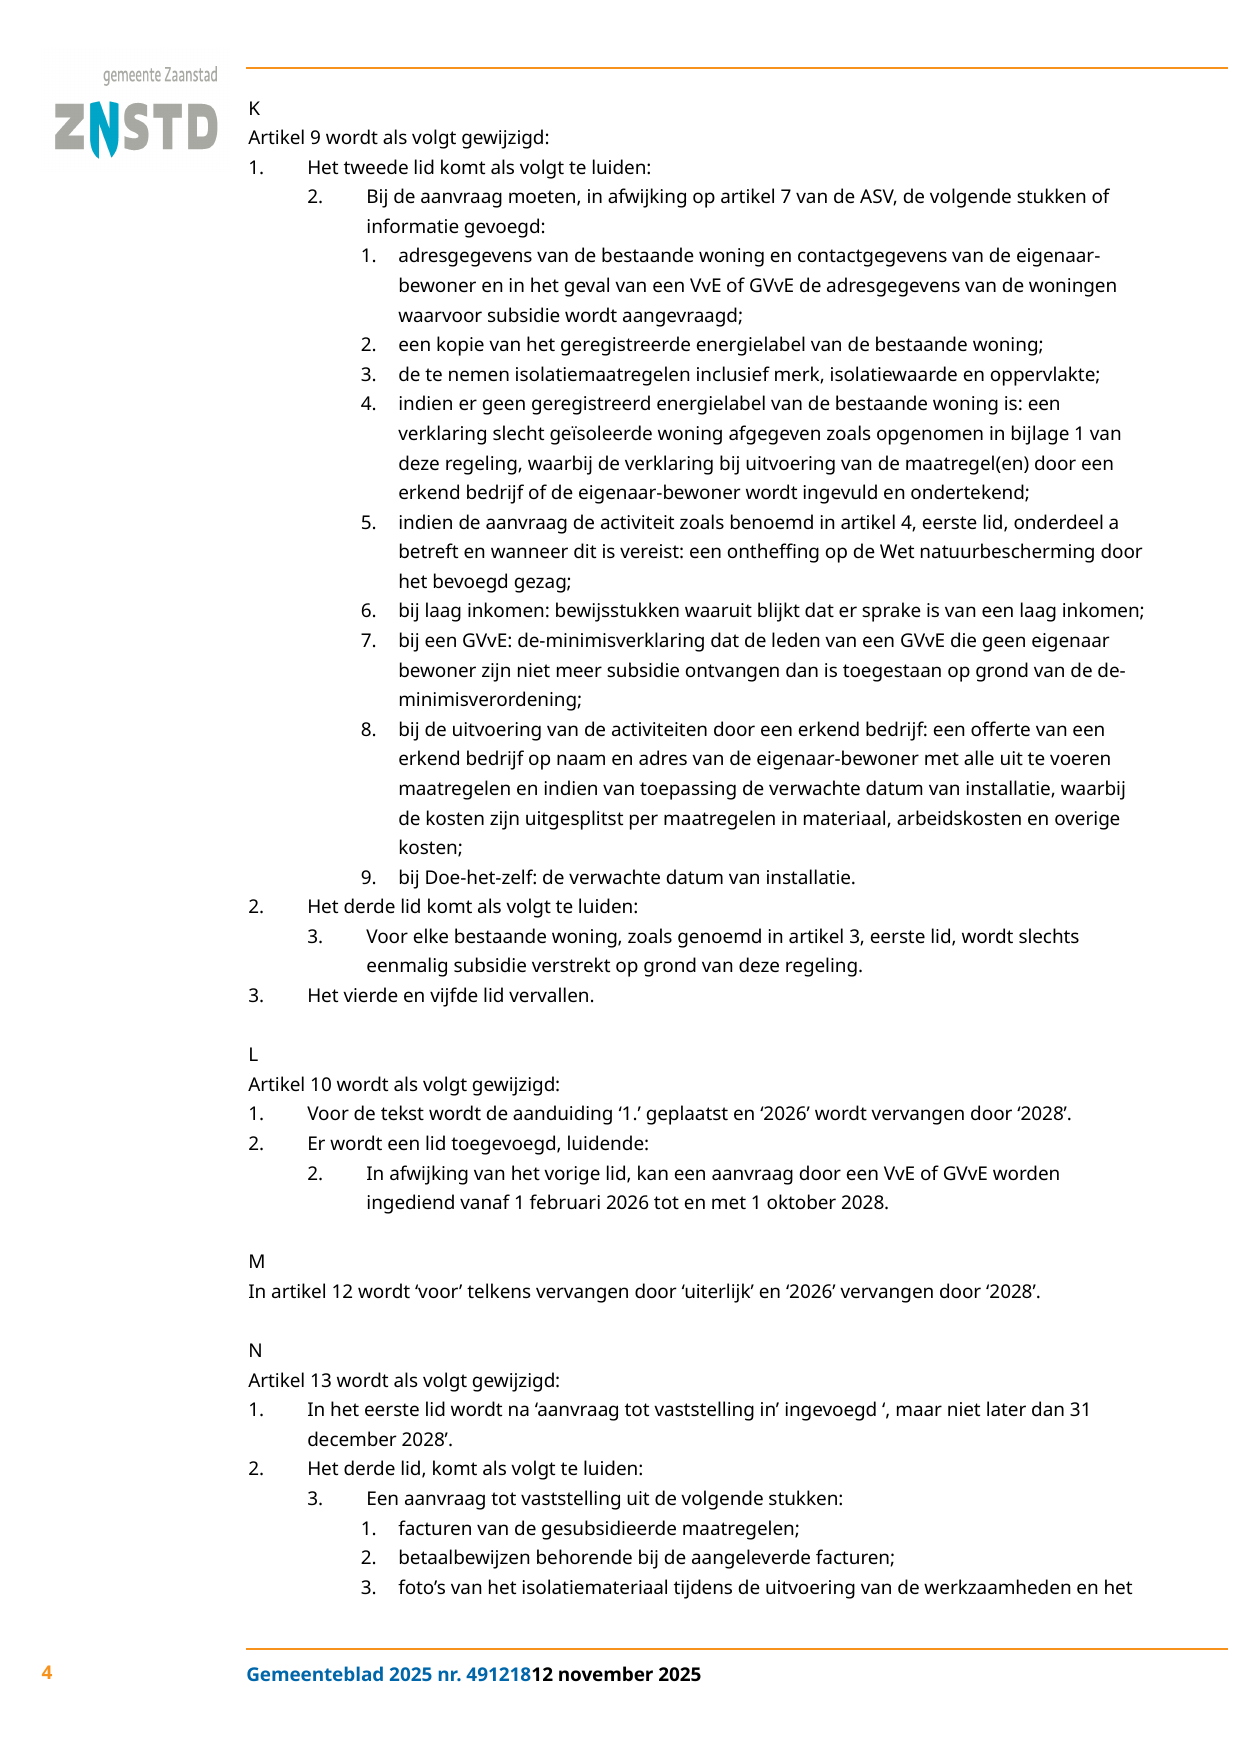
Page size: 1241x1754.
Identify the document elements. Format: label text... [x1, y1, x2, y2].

list bij Doe-het-zelf: de verwachte datum van installatie. [361, 864, 1152, 890]
text K [248, 95, 1152, 121]
list Een aanvraag tot vaststelling uit de volgende stukken: [307, 1485, 1152, 1511]
text Artikel 10 wordt als volgt gewijzigd: [248, 1071, 1152, 1097]
list indien de aanvraag de activiteit zoals benoemd in artikel 4, eerste lid, onderdeel a betreft en wanneer dit is vereist: een ontheffing op de Wet natuurbescherming door het bevoegd gezag; [361, 509, 1152, 594]
list adresgegevens van de bestaande woning en contactgegevens van de eigenaar-bewoner en in het geval van een VvE of GVvE de adresgegevens van de woningen waarvoor subsidie wordt aangevraagd; [361, 243, 1152, 328]
list de te nemen isolatiemaatregelen inclusief merk, isolatiewaarde en oppervlakte; [361, 361, 1152, 387]
list Het tweede lid komt als volgt te luiden: [248, 154, 1152, 180]
list bij de uitvoering van de activiteiten door een erkend bedrijf: een offerte van een erkend bedrijf op naam en adres van de eigenaar-bewoner met alle uit te voeren maatregelen en indien van toepassing de verwachte datum van installatie, waarbij de kosten zijn uitgesplitst per maatregelen in materiaal, arbeidskosten en overige kosten; [361, 716, 1152, 860]
list bij een GVvE: de-minimisverklaring dat de leden van een GVvE die geen eigenaar bewoner zijn niet meer subsidie ontvangen dan is toegestaan op grond van de de-minimisverordening; [361, 627, 1152, 712]
list Bij de aanvraag moeten, in afwijking op artikel 7 van de ASV, de volgende stukken of informatie gevoegd: [307, 183, 1152, 239]
list bij laag inkomen: bewijsstukken waaruit blijkt dat er sprake is van een laag inkomen; [361, 598, 1152, 623]
text M [248, 1248, 1152, 1274]
text Artikel 13 wordt als volgt gewijzigd: [248, 1367, 1152, 1393]
list Het vierde en vijfde lid vervallen. [248, 982, 1152, 1008]
list Voor de tekst wordt de aanduiding ‘1.’ geplaatst en ‘2026’ wordt vervangen door ‘2028’. [248, 1101, 1152, 1126]
list een kopie van het geregistreerde energielabel van de bestaande woning; [361, 331, 1152, 357]
text Artikel 9 wordt als volgt gewijzigd: [248, 124, 1152, 150]
list indien er geen geregistreerd energielabel van de bestaande woning is: een verklaring slecht geïsoleerde woning afgegeven zoals opgenomen in bijlage 1 van deze regeling, waarbij de verklaring bij uitvoering van de maatregel(en) door een erkend bedrijf of de eigenaar-bewoner wordt ingevuld en ondertekend; [361, 391, 1152, 505]
list In het eerste lid wordt na ‘aanvraag tot vaststelling in’ ingevoegd ‘, maar niet later dan 31 december 2028’. [248, 1396, 1152, 1452]
text L [248, 1041, 1152, 1067]
list facturen van de gesubsidieerde maatregelen; [361, 1515, 1152, 1541]
list Het derde lid, komt als volgt te luiden: [248, 1456, 1152, 1481]
list foto’s van het isolatiemateriaal tijdens de uitvoering van de werkzaamheden en het [361, 1574, 1152, 1600]
list Voor elke bestaande woning, zoals genoemd in artikel 3, eerste lid, wordt slechts eenmalig subsidie verstrekt op grond van deze regeling. [307, 923, 1152, 978]
text In artikel 12 wordt ‘voor’ telkens vervangen door ‘uiterlijk’ en ‘2026’ vervangen door ‘2028’. [248, 1278, 1152, 1304]
list Er wordt een lid toegevoegd, luidende: [248, 1130, 1152, 1156]
list betaalbewijzen behorende bij de aangeleverde facturen; [361, 1544, 1152, 1570]
text N [248, 1337, 1152, 1363]
list Het derde lid komt als volgt te luiden: [248, 893, 1152, 919]
picture [41, 47, 231, 172]
list In afwijking van het vorige lid, kan een aanvraag door een VvE of GVvE worden ingediend vanaf 1 februari 2026 tot en met 1 oktober 2028. [307, 1160, 1152, 1215]
